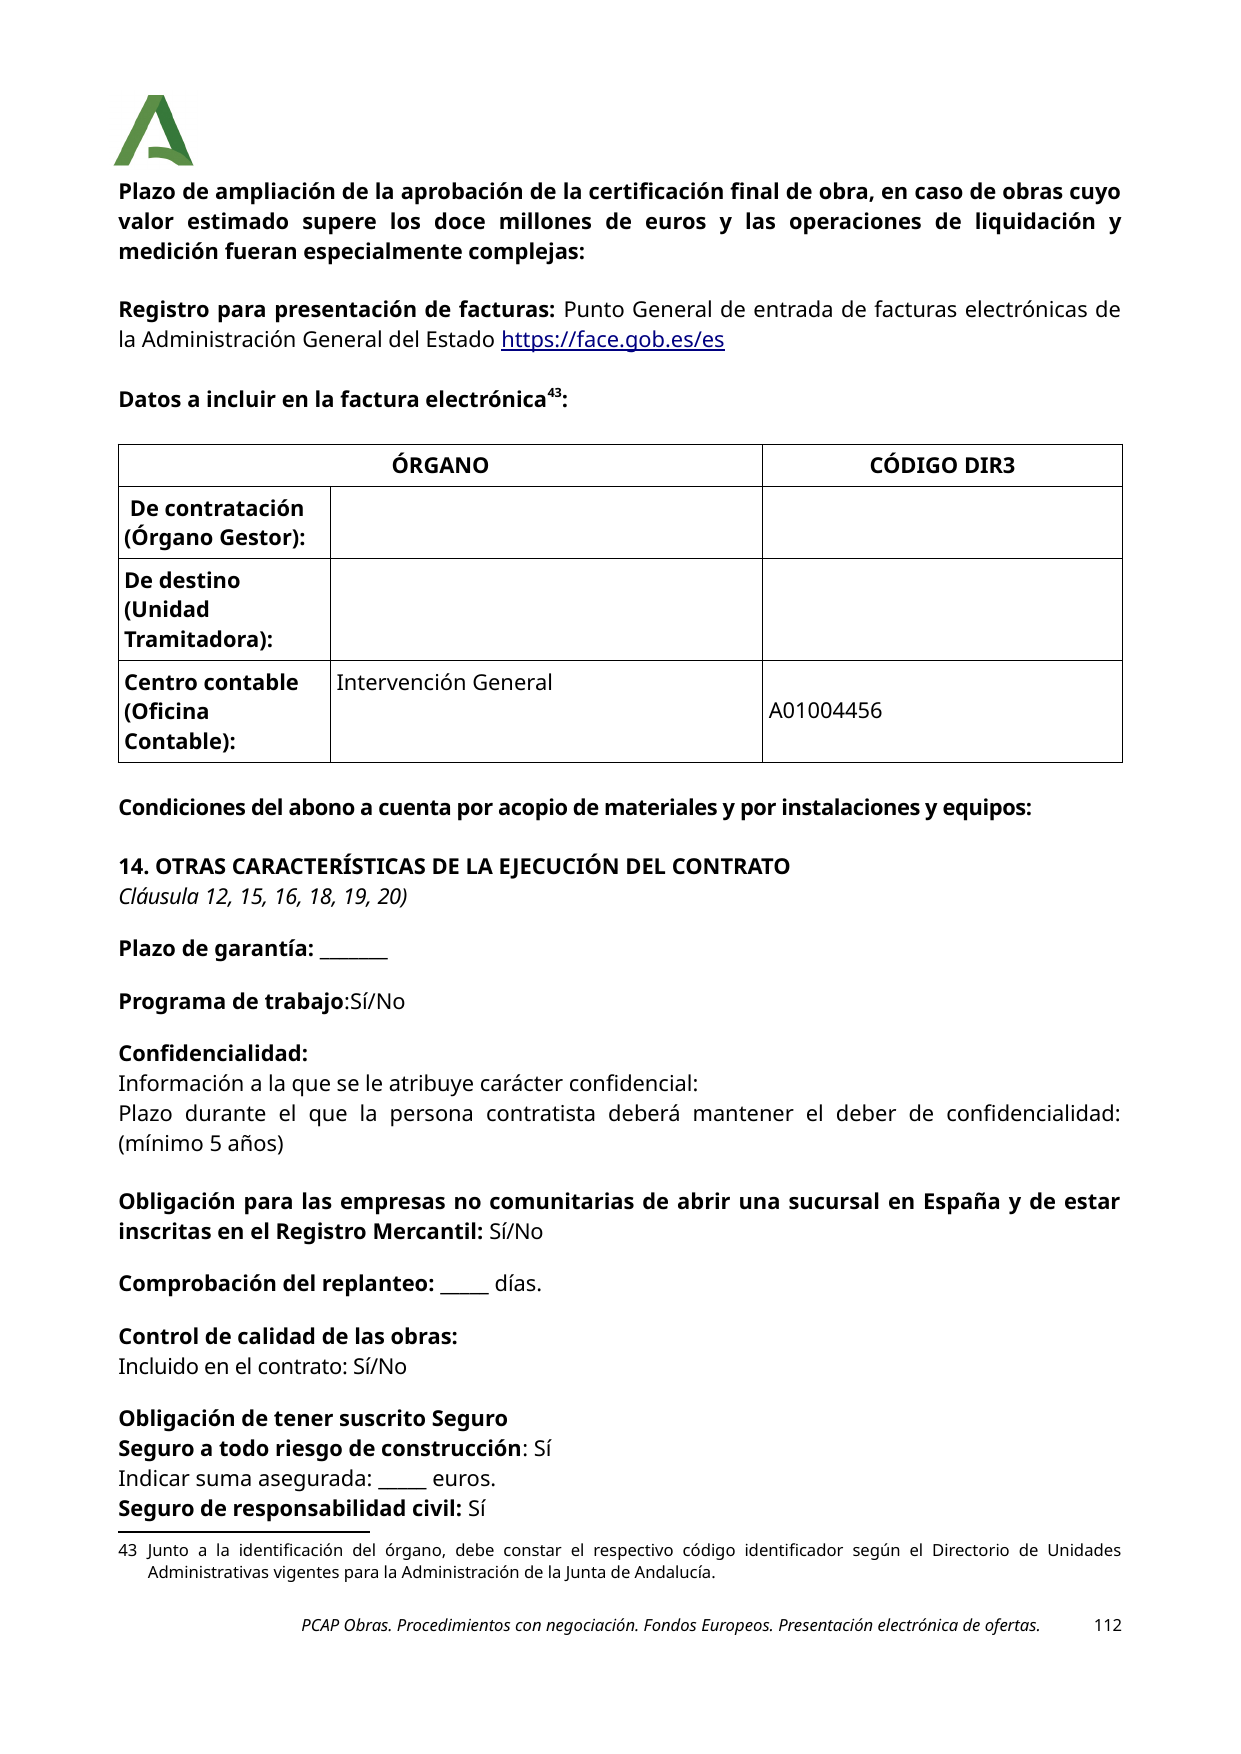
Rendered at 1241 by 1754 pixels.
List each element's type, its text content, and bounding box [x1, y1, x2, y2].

table_cell [763, 487, 1122, 558]
text Plazo de ampliación de la aprobación de la certificación final de obra, en caso de obras cuyo valor estimado supere los doce millones de euros y las operaciones de liquidación y medición fueran especialmente complejas: [118, 176, 1122, 266]
table_cell Centro contable (Oficina Contable): [119, 661, 330, 762]
text Junto a la identificación del órgano, debe constar el respectivo código identificador según el Directorio de Unidades Administrativas vigentes para la Administración de la Junta de Andalucía. [118, 1538, 1122, 1584]
table_cell A01004456 [763, 661, 1122, 762]
table_cell De contratación (Órgano Gestor): [119, 487, 330, 558]
text Condiciones del abono a cuenta por acopio de materiales y por instalaciones y equipos: [118, 792, 1122, 822]
text Confidencialidad: [118, 1038, 1122, 1068]
text Control de calidad de las obras: [118, 1321, 1122, 1351]
table_header ÓRGANO [119, 445, 762, 486]
text Plazo de garantía: _______ [118, 933, 1122, 963]
table_cell [331, 559, 762, 660]
text Comprobación del replanteo: _____ días. [118, 1268, 1122, 1298]
table_header CÓDIGO DIR3 [763, 445, 1122, 486]
text Programa de trabajo:Sí/No [118, 986, 1122, 1016]
table_cell [763, 559, 1122, 660]
text Indicar suma asegurada: _____ euros. [118, 1463, 1122, 1493]
text Información a la que se le atribuye carácter confidencial: [118, 1068, 1122, 1098]
text Datos a incluir en la factura electrónica: [118, 384, 1122, 414]
text Seguro a todo riesgo de construcción: Sí [118, 1433, 1122, 1463]
text Cláusula 12, 15, 16, 18, 19, 20) [118, 881, 1122, 911]
text Registro para presentación de facturas: Punto General de entrada de facturas electrónicas de la Administración General del Estado https://face.gob.es/es [118, 294, 1122, 354]
table_cell De destino (Unidad Tramitadora): [119, 559, 330, 660]
text Seguro de responsabilidad civil: Sí [118, 1493, 1122, 1522]
text Incluido en el contrato: Sí/No [118, 1351, 1122, 1381]
text Obligación para las empresas no comunitarias de abrir una sucursal en España y de estar inscritas en el Registro Mercantil: Sí/No [118, 1186, 1122, 1246]
text Obligación de tener suscrito Seguro [118, 1403, 1122, 1433]
text 14. OTRAS CARACTERÍSTICAS DE LA EJECUCIÓN DEL CONTRATO [118, 851, 1122, 881]
picture [109, 90, 198, 170]
table_cell [331, 487, 762, 558]
text Plazo durante el que la persona contratista deberá mantener el deber de confidencialidad: (mínimo 5 años) [118, 1098, 1122, 1157]
table_cell Intervención General [331, 661, 762, 762]
